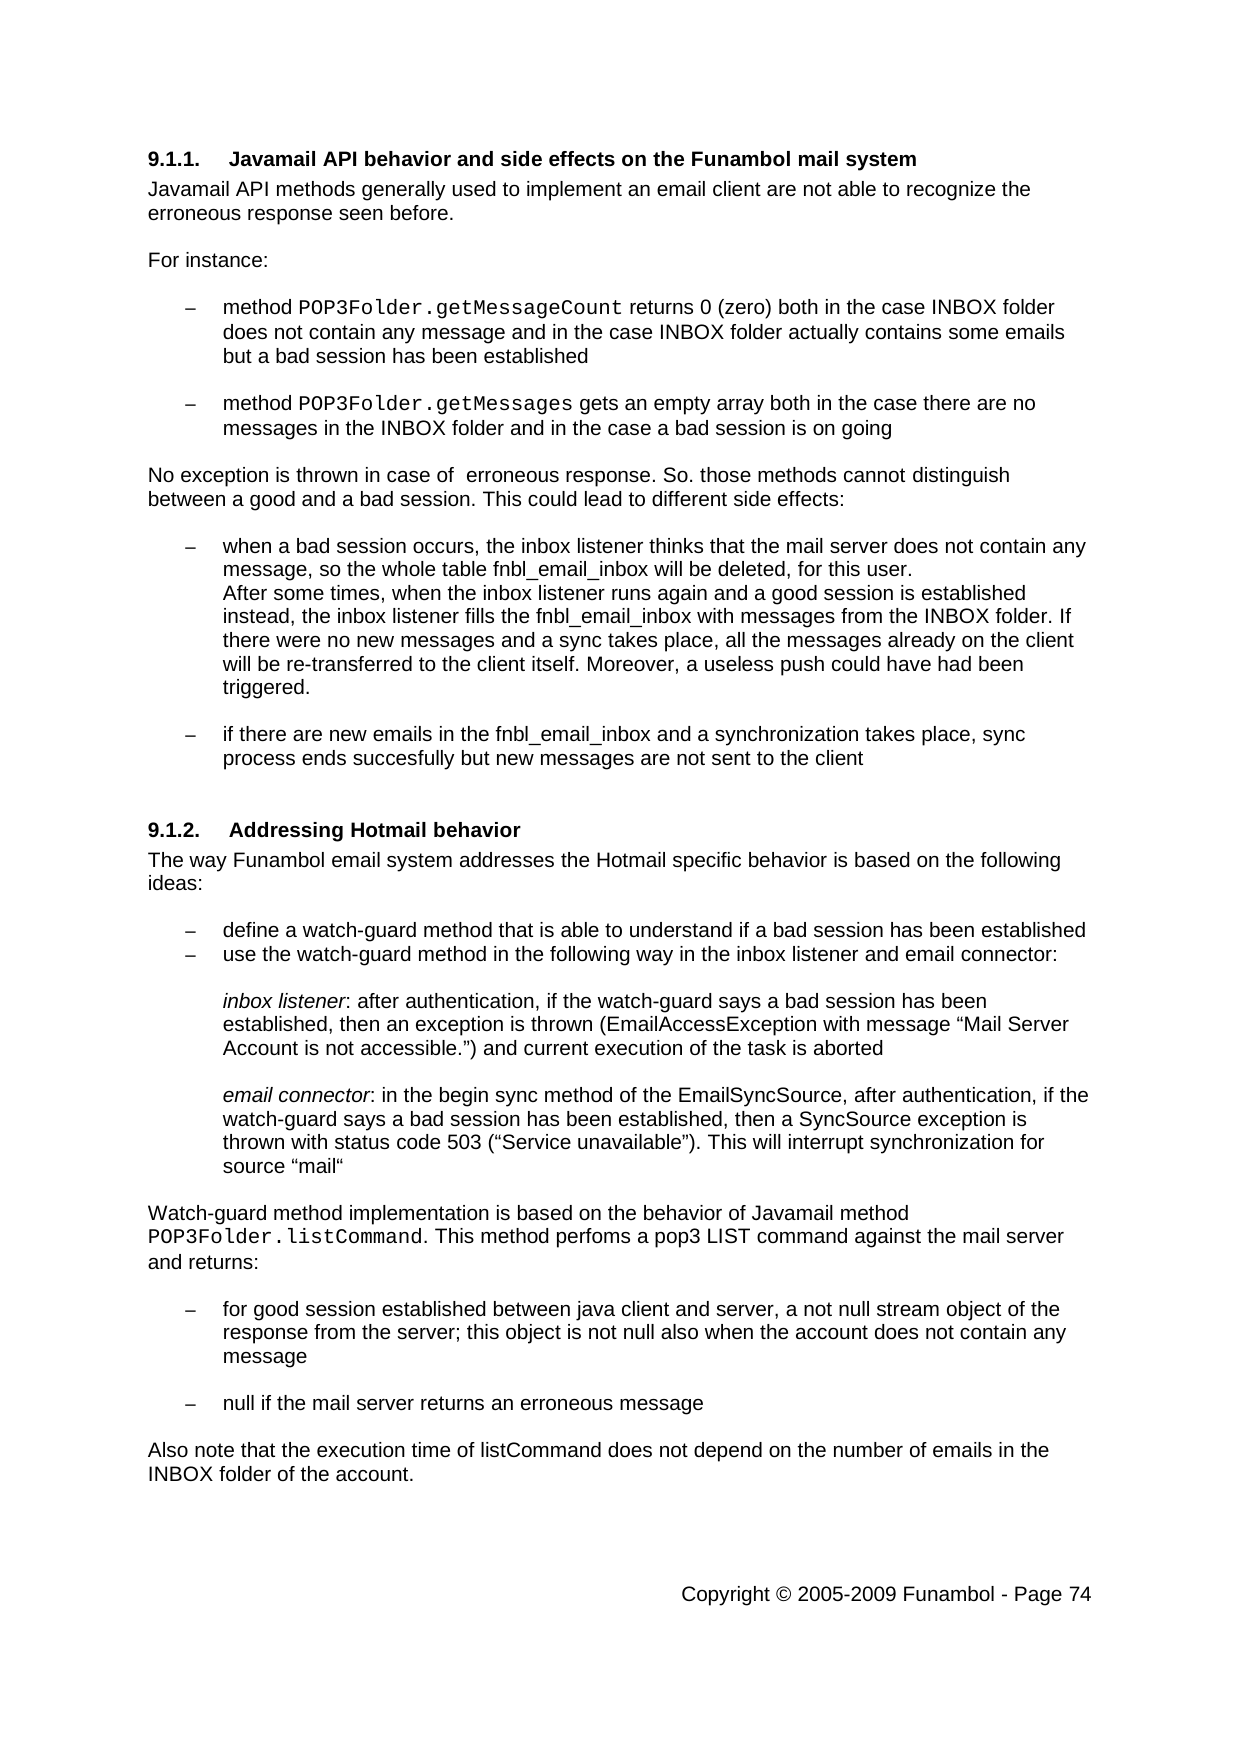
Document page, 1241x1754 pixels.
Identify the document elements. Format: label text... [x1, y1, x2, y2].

text The way Funambol email system addresses the Hotmail specific behavior is based on the following ideas: [148, 848, 1093, 895]
subtitle Javamail API behavior and side effects on the Funambol mail system [148, 148, 1093, 171]
list if there are new emails in the fnbl_email_inbox and a synchronization takes place, sync process ends succesfully but new messages are not sent to the client [185, 723, 1093, 770]
list use the watch-guard method in the following way in the inbox listener and email connector: [185, 942, 1093, 966]
list method POP3Folder.getMessages gets an empty array both in the case there are no messages in the INBOX folder and in the case a bad session is on going [185, 391, 1093, 440]
list email connector: in the begin sync method of the EmailSyncSource, after authentication, if the watch-guard says a bad session has been established, then a SyncSource exception is thrown with status code 503 (“Service unavailable”). This will interrupt synchronization for source “mail“ [185, 1083, 1093, 1178]
list method POP3Folder.getMessageCount returns 0 (zero) both in the case INBOX folder does not contain any message and in the case INBOX folder actually contains some emails but a bad session has been established [185, 295, 1093, 368]
list when a bad session occurs, the inbox listener thinks that the mail server does not contain any message, so the whole table fnbl_email_inbox will be deleted, for this user. [185, 534, 1093, 581]
list After some times, when the inbox listener runs again and a good session is established instead, the inbox listener fills the fnbl_email_inbox with messages from the INBOX folder. If there were no new messages and a sync takes place, all the messages already on the client will be re-transferred to the client itself. Moreover, a useless push could have had been triggered. [185, 581, 1093, 699]
text No exception is thrown in case of erroneous response. So. those methods cannot distinguish between a good and a bad session. This could lead to different side effects: [148, 464, 1093, 511]
list for good session established between java client and server, a not null stream object of the response from the server; this object is not null also when the account does not contain any message [185, 1297, 1093, 1368]
text Also note that the execution time of listCommand does not depend on the number of emails in the INBOX folder of the account. [148, 1438, 1093, 1486]
list inbox listener: after authentication, if the watch-guard says a bad session has been established, then an exception is thrown (EmailAccessException with message “Mail Server Account is not accessible.”) and current execution of the task is aborted [185, 989, 1093, 1060]
subtitle Addressing Hotmail behavior [148, 818, 1093, 842]
list null if the mail server returns an erroneous message [185, 1391, 1093, 1415]
list define a watch-guard method that is able to understand if a bad session has been established [185, 919, 1093, 942]
text Javamail API methods generally used to implement an email client are not able to recognize the erroneous response seen before. [148, 177, 1093, 224]
text For instance: [148, 248, 1093, 272]
text Watch-guard method implementation is based on the behavior of Javamail method POP3Folder.listCommand. This method perfoms a pop3 LIST command against the mail server and returns: [148, 1201, 1093, 1274]
